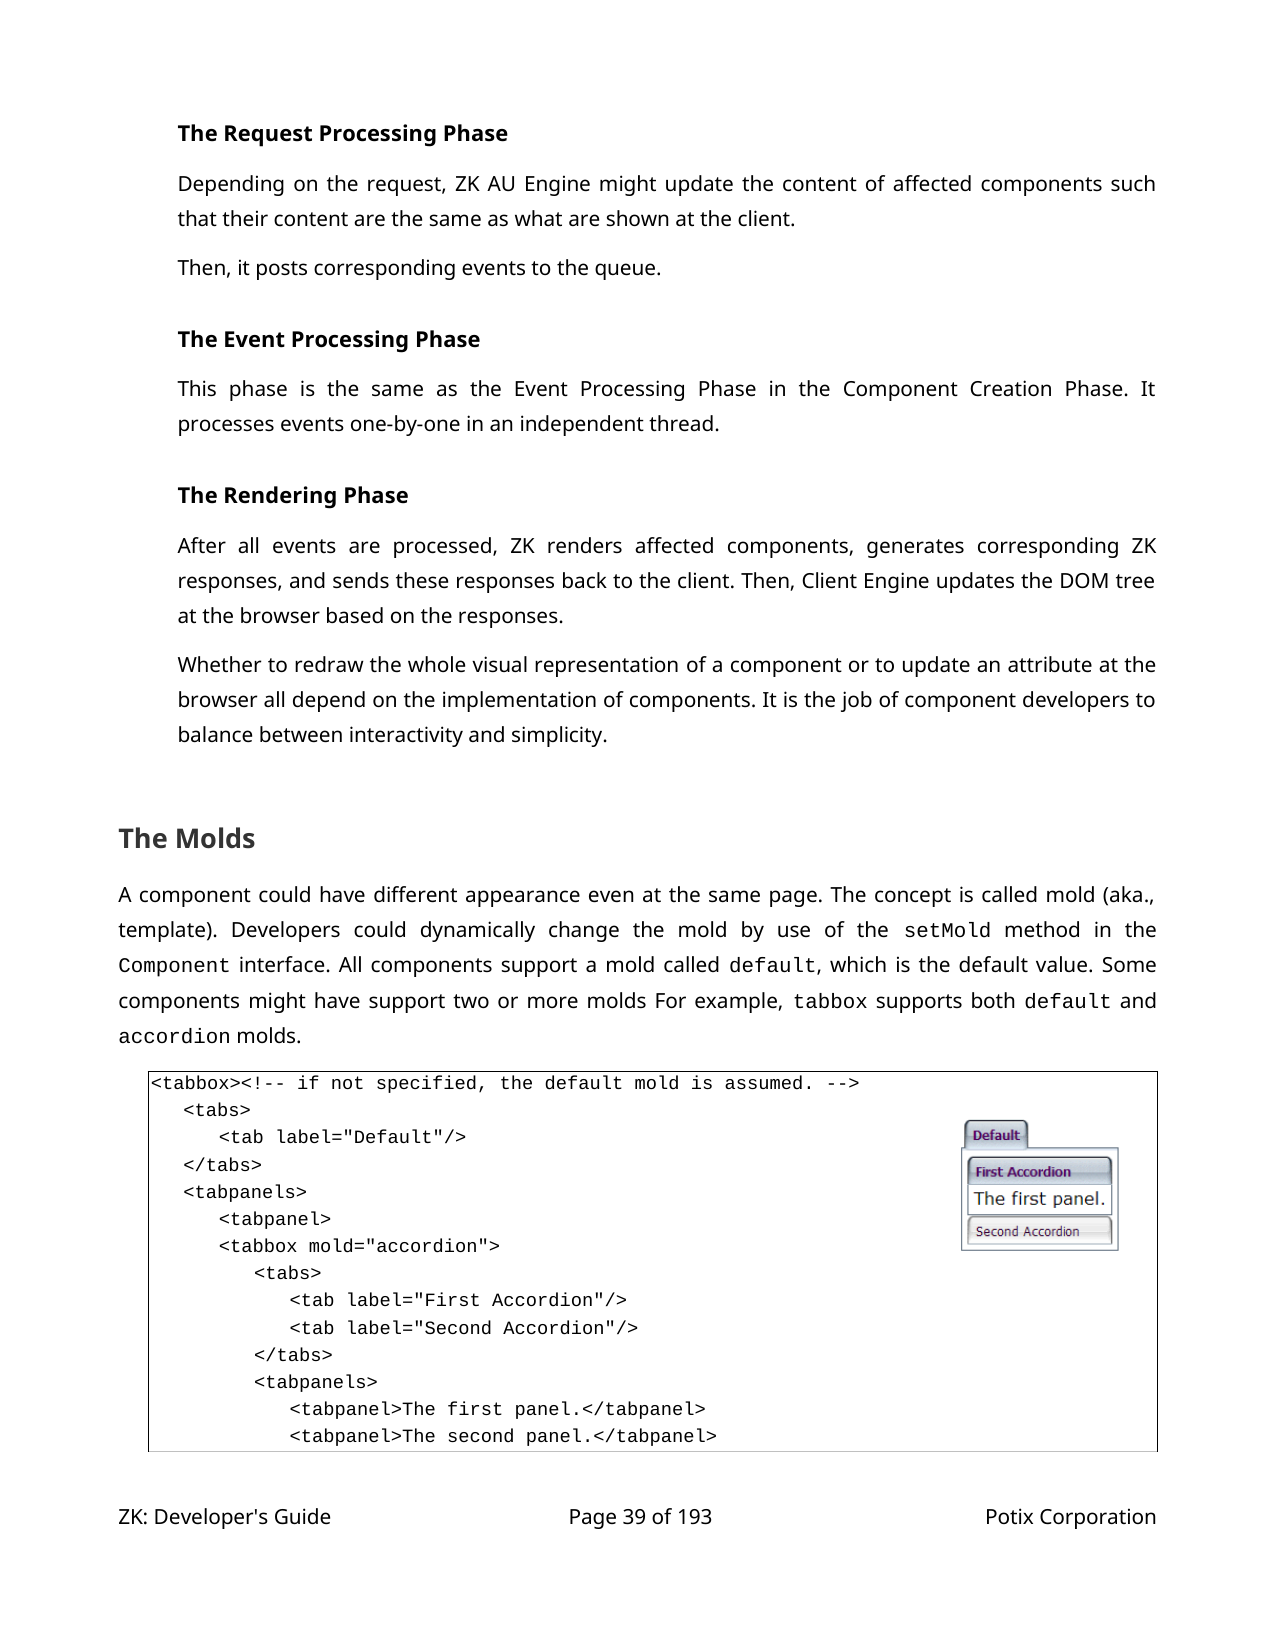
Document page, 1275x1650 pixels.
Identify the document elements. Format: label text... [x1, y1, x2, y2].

text <tabs> [149, 1098, 1157, 1122]
text Whether to redraw the whole visual representation of a component or to update an attribute at the browser all depend on the implementation of components. It is the job of component developers to balance between interactivity and simplicity. [177, 650, 1157, 749]
subtitle The Request Processing Phase [177, 118, 1157, 148]
text <tabpanel>The second panel.</tabpanel> [149, 1424, 1157, 1451]
text </tabs> [149, 1343, 1157, 1367]
text [1127, 1207, 1157, 1231]
subtitle The Event Processing Phase [177, 323, 1157, 353]
text After all events are processed, ZK renders affected components, generates corresponding ZK responses, and sends these responses back to the client. Then, Client Engine updates the DOM tree at the browser based on the responses. [177, 531, 1157, 629]
text Depending on the request, ZK AU Engine might update the content of affected components such that their content are the same as what are shown at the client. [177, 169, 1157, 232]
text [1127, 1125, 1157, 1149]
text <tabbox><!-- if not specified, the default mold is assumed. --> [149, 1072, 1157, 1095]
subtitle The Molds [118, 819, 1157, 856]
text <tabpanels> [149, 1179, 958, 1204]
text This phase is the same as the Event Processing Phase in the Component Creation Phase. It processes events one-by-one in an independent thread. [177, 374, 1157, 438]
text Then, it posts corresponding events to the queue. [177, 253, 1157, 281]
text <tabpanels> [149, 1370, 1157, 1394]
text <tab label="Default"/> [149, 1125, 958, 1149]
text A component could have different appearance even at the same page. The concept is called mold (aka., template). Developers could dynamically change the mold by use of the setMold method in the Component interface. All components support a mold called default, which is the default value. Some components might have support two or more molds For example, tabbox supports both default and accordion molds. [118, 880, 1157, 1050]
text </tabs> [149, 1152, 958, 1177]
text [1127, 1179, 1157, 1204]
text <tabs> [149, 1261, 1157, 1285]
picture [958, 1116, 1127, 1255]
text <tabpanel> [149, 1207, 958, 1231]
text <tabbox mold="accordion"> [149, 1234, 1157, 1258]
text <tab label="First Accordion"/> [149, 1288, 1157, 1313]
subtitle The Rendering Phase [177, 480, 1157, 510]
text <tabpanel>The first panel.</tabpanel> [149, 1397, 1157, 1421]
text [1127, 1152, 1157, 1177]
text <tab label="Second Accordion"/> [149, 1316, 1157, 1340]
